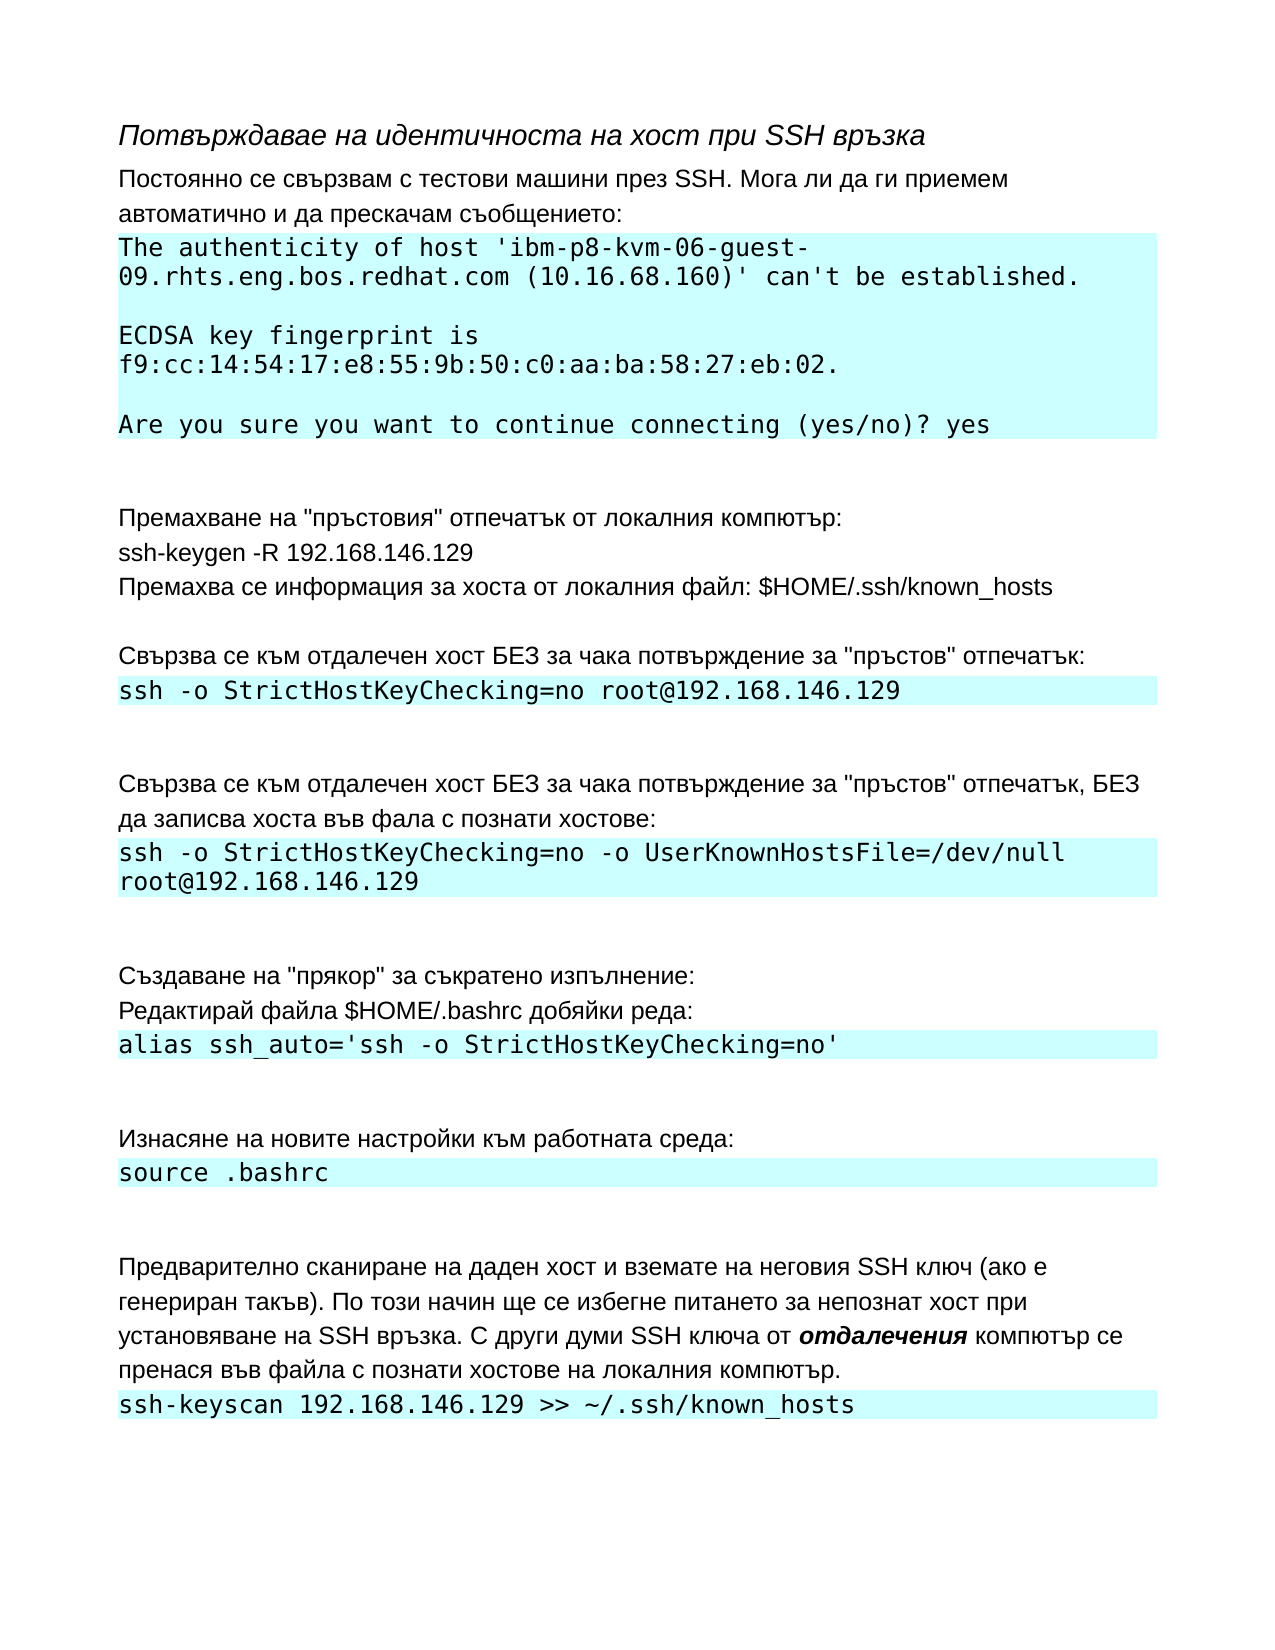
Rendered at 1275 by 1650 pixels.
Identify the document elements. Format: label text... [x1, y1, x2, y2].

text Свързва се към отдалечен хост БЕЗ за чака потвърждение за "пръстов" отпечатък, БЕЗ да записва хоста във фала с познати хостове: [118, 769, 1157, 833]
text Предварително сканиране на даден хост и вземате на неговия SSH ключ (ако е генериран такъв). По този начин ще се избегне питането за непознат хост при установяване на SSH връзка. С други думи SSH ключа от отдалечения компютър се пренася във файла с познати хостове на локалния компютър. [118, 1252, 1157, 1384]
text alias ssh_auto='ssh -o StrictHostKeyChecking=no' [118, 1030, 1157, 1059]
text source .bashrc [118, 1158, 1157, 1187]
text Премахва се информация за хоста от локалния файл: $HOME/.ssh/known_hosts [118, 572, 1157, 601]
text ssh-keyscan 192.168.146.129 >> ~/.ssh/known_hosts [118, 1390, 1157, 1419]
text ssh-keygen -R 192.168.146.129 [118, 538, 1157, 567]
text ssh -o StrictHostKeyChecking=no -o UserKnownHostsFile=/dev/null root@192.168.146.129 [118, 838, 1157, 897]
text ssh -o StrictHostKeyChecking=no root@192.168.146.129 [118, 676, 1157, 705]
subtitle Потвърждавае на идентичноста на хост при SSH връзка [118, 118, 1157, 152]
text The authenticity of host 'ibm-p8-kvm-06-guest-09.rhts.eng.bos.redhat.com (10.16.68.160)' can't be established. [118, 233, 1157, 291]
text Are you sure you want to continue connecting (yes/no)? yes [118, 410, 1157, 439]
text Изнасяне на новите настройки към работната среда: [118, 1124, 1157, 1153]
text Постоянно се свързвам с тестови машини през SSH. Мога ли да ги приемем автоматично и да прескачам съобщението: [118, 164, 1157, 227]
text Редактирай файла $HOME/.bashrc добяйки реда: [118, 996, 1157, 1024]
text Свързва се към отдалечен хост БЕЗ за чака потвърждение за "пръстов" отпечатък: [118, 641, 1157, 670]
text Премахване на "пръстовия" отпечатък от локалния компютър: [118, 503, 1157, 532]
text Създаване на "прякор" за съкратено изпълнение: [118, 961, 1157, 990]
text ECDSA key fingerprint is f9:cc:14:54:17:e8:55:9b:50:c0:aa:ba:58:27:eb:02. [118, 321, 1157, 380]
